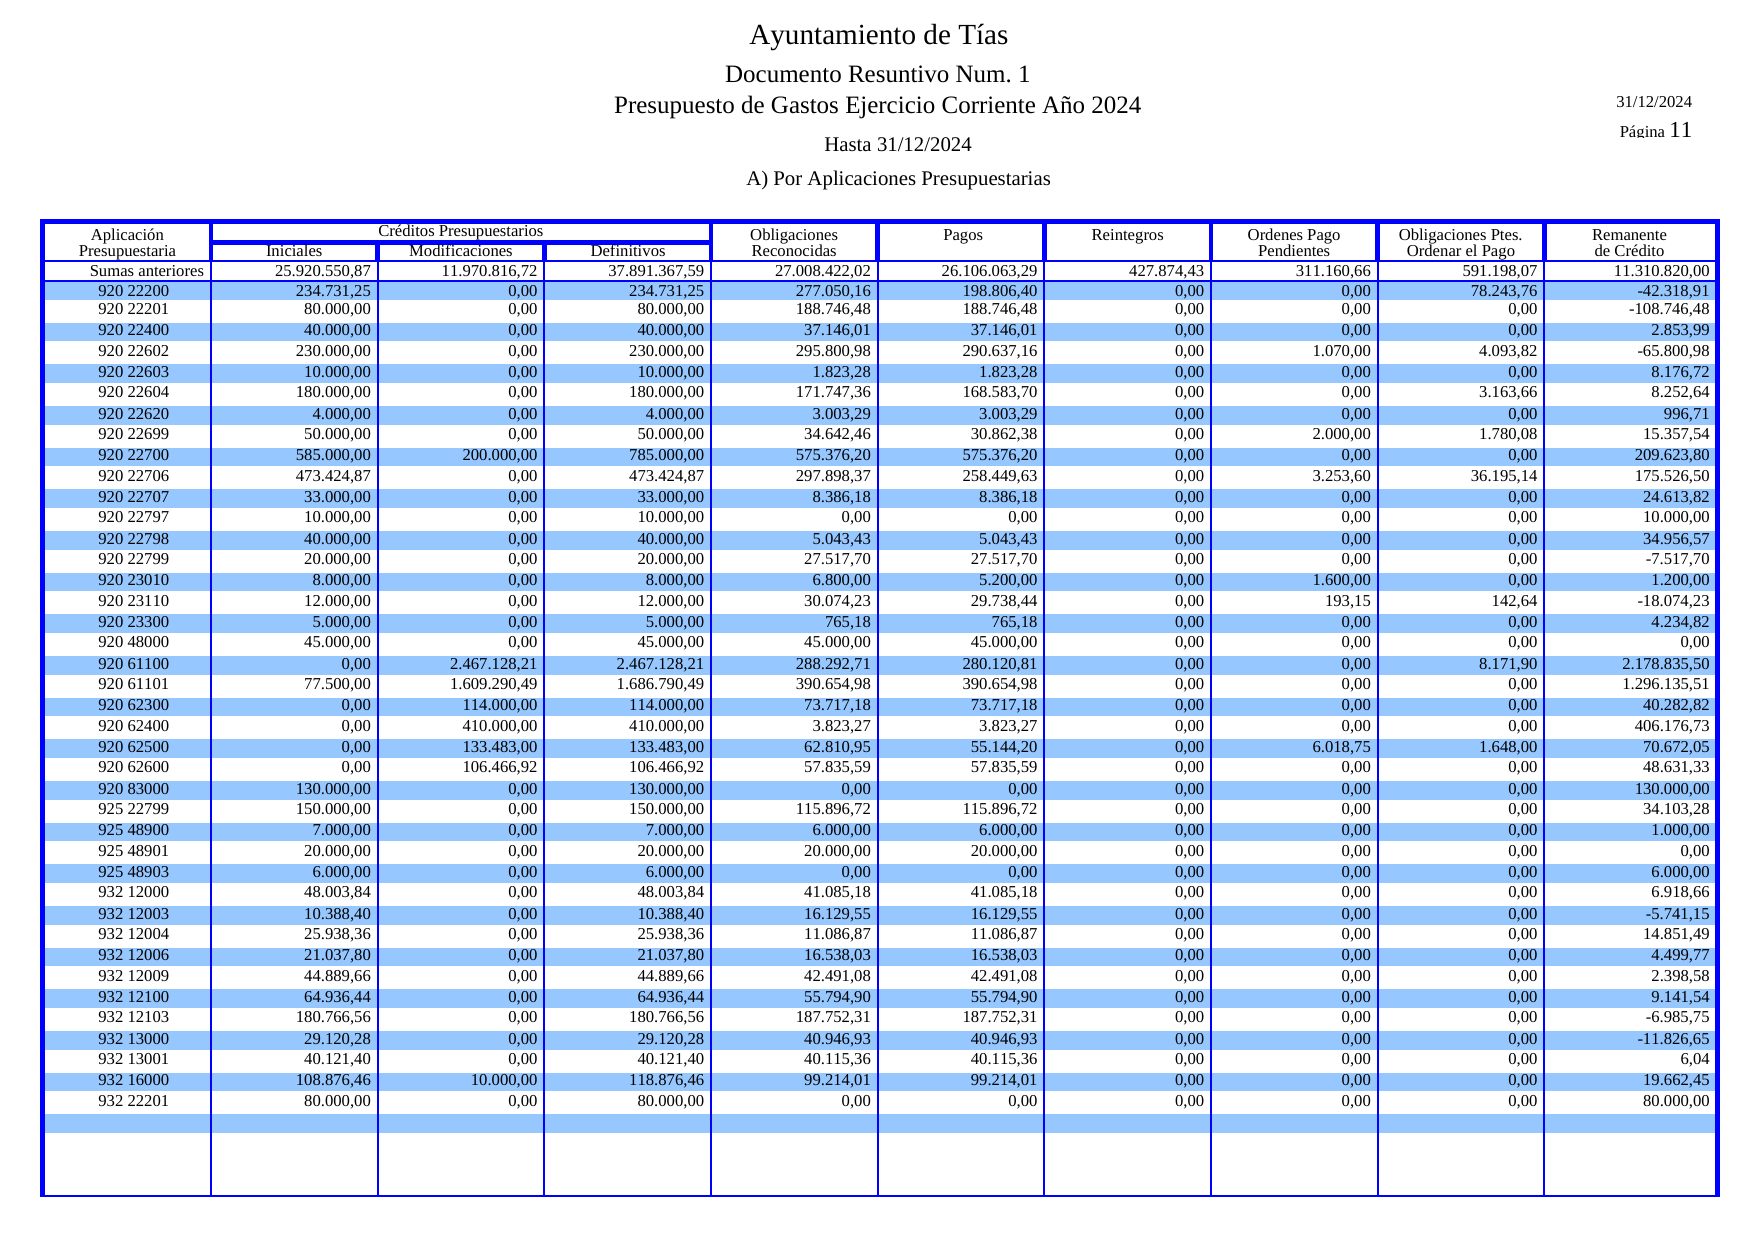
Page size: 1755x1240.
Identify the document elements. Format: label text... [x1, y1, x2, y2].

table_cell 280.120,81 [879, 656, 1043, 675]
table_cell 114.000,00 [379, 698, 543, 716]
table_cell 932 16000 [45, 1073, 210, 1091]
table_cell 34.642,46 [712, 425, 877, 448]
table_cell 41.085,18 [712, 883, 877, 906]
table_cell 932 22201 [45, 1091, 210, 1114]
table_cell [879, 1114, 1043, 1133]
table_cell 0,00 [212, 716, 377, 739]
table_cell 3.823,27 [712, 716, 877, 739]
table_cell 5.043,43 [712, 531, 877, 550]
table_cell 0,00 [212, 698, 377, 716]
table_cell 920 22797 [45, 508, 210, 531]
table_cell [1045, 1133, 1210, 1194]
table_cell 0,00 [1045, 948, 1210, 966]
table_cell 40.946,93 [712, 1031, 877, 1050]
table_cell 15.357,54 [1545, 425, 1715, 448]
table_cell 925 48900 [45, 823, 210, 841]
table_cell 29.120,28 [545, 1031, 710, 1050]
table_cell Sumas anteriores [45, 262, 210, 280]
table_cell 0,00 [1212, 823, 1377, 841]
table_cell 410.000,00 [545, 716, 710, 739]
table_cell 20.000,00 [545, 841, 710, 864]
table_cell 20.000,00 [212, 841, 377, 864]
table_header Aplicación Presupuestaria [45, 224, 209, 260]
table_cell 34.103,28 [1545, 800, 1715, 823]
table_header Remanente de Crédito [1547, 224, 1715, 260]
table_cell 0,00 [379, 883, 543, 906]
table_cell 5.000,00 [545, 614, 710, 633]
table_cell 0,00 [379, 383, 543, 406]
table_cell 5.000,00 [212, 614, 377, 633]
table_cell 4.093,82 [1379, 341, 1543, 364]
table_cell 0,00 [1379, 800, 1543, 823]
table_cell 0,00 [1045, 300, 1210, 323]
table_cell 406.176,73 [1545, 716, 1715, 739]
table_cell 168.583,70 [879, 383, 1043, 406]
table_cell 73.717,18 [879, 698, 1043, 716]
table_cell 4.000,00 [212, 406, 377, 425]
table_cell 591.198,07 [1379, 262, 1543, 280]
table_cell 427.874,43 [1045, 262, 1210, 280]
table_cell 0,00 [1379, 508, 1543, 531]
table_cell 920 22200 [45, 282, 210, 300]
table_cell [1545, 1133, 1715, 1194]
table_cell 6.000,00 [212, 864, 377, 883]
table_cell 920 48000 [45, 633, 210, 656]
table_cell [1212, 1133, 1377, 1194]
table_cell 40.000,00 [545, 531, 710, 550]
table_cell 0,00 [879, 508, 1043, 531]
table_cell 230.000,00 [212, 341, 377, 364]
table_header Pagos [880, 224, 1042, 260]
table_cell 0,00 [1379, 406, 1543, 425]
table_cell 920 22799 [45, 550, 210, 573]
table_cell 234.731,25 [212, 282, 377, 300]
table_cell Iniciales [213, 245, 375, 260]
table_cell -18.074,23 [1545, 591, 1715, 614]
table_cell 996,71 [1545, 406, 1715, 425]
table_cell 0,00 [379, 425, 543, 448]
table_cell 8.386,18 [879, 489, 1043, 508]
table_cell 2.000,00 [1212, 425, 1377, 448]
table_cell 27.517,70 [879, 550, 1043, 573]
table_cell 0,00 [1045, 1008, 1210, 1031]
table_cell 920 22201 [45, 300, 210, 323]
table_cell 290.637,16 [879, 341, 1043, 364]
table_cell 410.000,00 [379, 716, 543, 739]
table_cell 0,00 [1045, 758, 1210, 781]
table_cell 1.780,08 [1379, 425, 1543, 448]
table_cell 130.000,00 [1545, 781, 1715, 800]
table_cell 64.936,44 [545, 989, 710, 1008]
table_cell 0,00 [1379, 300, 1543, 323]
table_cell 0,00 [1379, 823, 1543, 841]
table_cell 390.654,98 [879, 675, 1043, 698]
table_cell 0,00 [379, 300, 543, 323]
table_cell 16.129,55 [879, 906, 1043, 925]
table_cell 0,00 [1545, 633, 1715, 656]
table_cell 0,00 [1045, 489, 1210, 508]
table_cell 8.252,64 [1545, 383, 1715, 406]
table_cell 2.398,58 [1545, 966, 1715, 989]
table_cell 0,00 [379, 550, 543, 573]
table_cell 925 22799 [45, 800, 210, 823]
table_cell 0,00 [1379, 573, 1543, 591]
table_cell 0,00 [1379, 614, 1543, 633]
table_cell 1.600,00 [1212, 573, 1377, 591]
table_cell 10.388,40 [545, 906, 710, 925]
table_cell 0,00 [379, 573, 543, 591]
table_cell 40.946,93 [879, 1031, 1043, 1050]
table_cell 0,00 [879, 864, 1043, 883]
table_cell 932 12004 [45, 925, 210, 948]
table_cell 0,00 [1045, 716, 1210, 739]
table_cell 0,00 [1212, 448, 1377, 466]
table_cell 0,00 [1379, 531, 1543, 550]
table_cell 6.000,00 [1545, 864, 1715, 883]
table_cell 932 13000 [45, 1031, 210, 1050]
table_cell 29.738,44 [879, 591, 1043, 614]
table_cell 0,00 [1045, 781, 1210, 800]
table_cell 0,00 [1379, 675, 1543, 698]
table_cell 0,00 [1379, 1050, 1543, 1073]
table_cell 0,00 [1379, 758, 1543, 781]
table_cell 0,00 [212, 656, 377, 675]
table_cell 0,00 [1212, 364, 1377, 383]
table_cell 0,00 [1045, 800, 1210, 823]
table_cell 11.970.816,72 [379, 262, 543, 280]
table_cell 0,00 [1045, 531, 1210, 550]
table_cell 10.000,00 [545, 508, 710, 531]
table_cell -42.318,91 [1545, 282, 1715, 300]
table_cell 920 22620 [45, 406, 210, 425]
table_cell 0,00 [379, 633, 543, 656]
table_cell 0,00 [1045, 675, 1210, 698]
table_cell 0,00 [1045, 1050, 1210, 1073]
table_cell 920 62500 [45, 739, 210, 758]
table_cell 40.115,36 [712, 1050, 877, 1073]
table_cell 193,15 [1212, 591, 1377, 614]
table_cell 37.146,01 [712, 323, 877, 341]
table_cell [1212, 1114, 1377, 1133]
table_cell 0,00 [1045, 614, 1210, 633]
table_cell 0,00 [1212, 531, 1377, 550]
table_cell 0,00 [1379, 1008, 1543, 1031]
table_cell 10.000,00 [1545, 508, 1715, 531]
table_cell 311.160,66 [1212, 262, 1377, 280]
table_cell 11.086,87 [712, 925, 877, 948]
table_cell 258.449,63 [879, 466, 1043, 489]
table_cell 188.746,48 [879, 300, 1043, 323]
table_cell 0,00 [379, 781, 543, 800]
table_cell 8.176,72 [1545, 364, 1715, 383]
table_cell 0,00 [379, 989, 543, 1008]
table_cell 0,00 [879, 781, 1043, 800]
table_cell 48.003,84 [212, 883, 377, 906]
table_cell 12.000,00 [212, 591, 377, 614]
table_cell 0,00 [1045, 282, 1210, 300]
table_cell 2.467.128,21 [545, 656, 710, 675]
table_cell 4.234,82 [1545, 614, 1715, 633]
table_cell 20.000,00 [879, 841, 1043, 864]
table_cell 932 12100 [45, 989, 210, 1008]
table_cell 0,00 [1379, 364, 1543, 383]
table_cell 785.000,00 [545, 448, 710, 466]
table_cell 0,00 [1212, 698, 1377, 716]
table_cell 10.000,00 [212, 364, 377, 383]
table_cell 130.000,00 [545, 781, 710, 800]
table_cell 3.823,27 [879, 716, 1043, 739]
table_cell 920 22707 [45, 489, 210, 508]
table_cell 0,00 [1212, 841, 1377, 864]
table_cell 50.000,00 [545, 425, 710, 448]
table_cell 0,00 [1379, 883, 1543, 906]
table_header Ordenes Pago Pendientes [1213, 224, 1375, 260]
table_cell 0,00 [1212, 781, 1377, 800]
table_cell [1545, 1114, 1715, 1133]
table_cell 0,00 [1212, 633, 1377, 656]
table_cell 6.800,00 [712, 573, 877, 591]
table_cell 8.000,00 [545, 573, 710, 591]
table_cell 1.648,00 [1379, 739, 1543, 758]
table_cell 0,00 [1212, 1091, 1377, 1114]
table_cell 44.889,66 [545, 966, 710, 989]
table_cell 0,00 [1212, 864, 1377, 883]
table_cell 198.806,40 [879, 282, 1043, 300]
table_cell 0,00 [1212, 1008, 1377, 1031]
table_cell 187.752,31 [879, 1008, 1043, 1031]
table_cell 150.000,00 [212, 800, 377, 823]
table_cell 106.466,92 [379, 758, 543, 781]
table_cell 6,04 [1545, 1050, 1715, 1073]
table_cell 33.000,00 [545, 489, 710, 508]
table_cell 0,00 [1045, 364, 1210, 383]
table_cell 920 23010 [45, 573, 210, 591]
table_cell 0,00 [1379, 323, 1543, 341]
table_cell 44.889,66 [212, 966, 377, 989]
table_cell 0,00 [379, 341, 543, 364]
table_cell 6.000,00 [545, 864, 710, 883]
table_cell 0,00 [1212, 1073, 1377, 1091]
table_cell 932 12003 [45, 906, 210, 925]
table_cell 25.920.550,87 [212, 262, 377, 280]
table_cell Modificaciones [380, 245, 542, 260]
table_cell 6.000,00 [712, 823, 877, 841]
table_cell 180.766,56 [212, 1008, 377, 1031]
table_cell 0,00 [1379, 966, 1543, 989]
table_header Reintegros [1047, 224, 1209, 260]
table_cell 27.008.422,02 [712, 262, 877, 280]
table_cell 0,00 [379, 864, 543, 883]
table_cell 48.631,33 [1545, 758, 1715, 781]
table_cell 0,00 [1045, 383, 1210, 406]
table_cell 0,00 [1212, 883, 1377, 906]
table_cell 0,00 [379, 531, 543, 550]
table_cell 42.491,08 [879, 966, 1043, 989]
table_cell 0,00 [1379, 633, 1543, 656]
table_cell 0,00 [1212, 925, 1377, 948]
table_cell 40.000,00 [545, 323, 710, 341]
table_cell 0,00 [1212, 758, 1377, 781]
table_cell [45, 1133, 210, 1194]
table_cell 6.918,66 [1545, 883, 1715, 906]
table_cell 27.517,70 [712, 550, 877, 573]
table_cell 41.085,18 [879, 883, 1043, 906]
table_cell 16.538,03 [712, 948, 877, 966]
table_cell 0,00 [379, 406, 543, 425]
table_cell 0,00 [1045, 448, 1210, 466]
table_cell 34.956,57 [1545, 531, 1715, 550]
table_cell 55.794,90 [712, 989, 877, 1008]
table_cell 0,00 [1379, 1031, 1543, 1050]
table_cell 932 12103 [45, 1008, 210, 1031]
table_cell 0,00 [379, 489, 543, 508]
table_cell 0,00 [1045, 633, 1210, 656]
table_cell [712, 1114, 877, 1133]
table_cell 920 22798 [45, 531, 210, 550]
table_cell 36.195,14 [1379, 466, 1543, 489]
table_cell 0,00 [1212, 966, 1377, 989]
table_cell 130.000,00 [212, 781, 377, 800]
table_cell 0,00 [1212, 1031, 1377, 1050]
table_cell 118.876,46 [545, 1073, 710, 1091]
table_cell 0,00 [1045, 698, 1210, 716]
table_cell 0,00 [1045, 591, 1210, 614]
table_cell 575.376,20 [879, 448, 1043, 466]
table_cell 99.214,01 [712, 1073, 877, 1091]
table_cell 180.000,00 [212, 383, 377, 406]
table_cell 932 12009 [45, 966, 210, 989]
table_cell 0,00 [1045, 466, 1210, 489]
table_cell 8.171,90 [1379, 656, 1543, 675]
table_cell 55.794,90 [879, 989, 1043, 1008]
table_cell 24.613,82 [1545, 489, 1715, 508]
table_cell 0,00 [1045, 966, 1210, 989]
table_cell -7.517,70 [1545, 550, 1715, 573]
table_cell 1.000,00 [1545, 823, 1715, 841]
table_cell [712, 1133, 877, 1194]
table_cell 77.500,00 [212, 675, 377, 698]
table_cell 920 22700 [45, 448, 210, 466]
table_cell 6.018,75 [1212, 739, 1377, 758]
table_cell [379, 1133, 543, 1194]
table_cell 1.070,00 [1212, 341, 1377, 364]
table_cell 171.747,36 [712, 383, 877, 406]
table_cell 40.115,36 [879, 1050, 1043, 1073]
table_cell 8.000,00 [212, 573, 377, 591]
table_cell 3.003,29 [879, 406, 1043, 425]
table_cell 106.466,92 [545, 758, 710, 781]
table_cell 920 22400 [45, 323, 210, 341]
table_cell 920 22602 [45, 341, 210, 364]
table_cell 4.499,77 [1545, 948, 1715, 966]
table_cell 0,00 [1212, 282, 1377, 300]
table_cell 0,00 [1379, 1073, 1543, 1091]
table_cell 16.538,03 [879, 948, 1043, 966]
table_cell 0,00 [1212, 406, 1377, 425]
table_cell 920 22706 [45, 466, 210, 489]
table_cell 0,00 [1212, 550, 1377, 573]
table_cell 0,00 [1212, 614, 1377, 633]
table_cell [45, 1114, 210, 1133]
table_cell 0,00 [1045, 425, 1210, 448]
table_cell 920 22699 [45, 425, 210, 448]
table_cell 37.891.367,59 [545, 262, 710, 280]
table_cell 0,00 [379, 508, 543, 531]
table_cell 920 62400 [45, 716, 210, 739]
table_cell 2.467.128,21 [379, 656, 543, 675]
table_cell 920 83000 [45, 781, 210, 800]
table_cell 0,00 [1045, 550, 1210, 573]
table_cell 0,00 [1212, 383, 1377, 406]
table_cell -5.741,15 [1545, 906, 1715, 925]
table_cell 48.003,84 [545, 883, 710, 906]
table_cell 0,00 [1212, 948, 1377, 966]
table_cell 0,00 [1212, 800, 1377, 823]
table_cell 0,00 [712, 781, 877, 800]
table_cell 0,00 [1212, 656, 1377, 675]
table_cell 42.491,08 [712, 966, 877, 989]
table_cell 0,00 [1045, 989, 1210, 1008]
table_cell -65.800,98 [1545, 341, 1715, 364]
table_cell 1.823,28 [712, 364, 877, 383]
table_cell 2.178.835,50 [1545, 656, 1715, 675]
table_header Créditos Presupuestarios [213, 224, 709, 240]
table_cell 45.000,00 [712, 633, 877, 656]
table_cell 50.000,00 [212, 425, 377, 448]
table_cell 73.717,18 [712, 698, 877, 716]
table_cell 0,00 [379, 591, 543, 614]
table_cell 20.000,00 [212, 550, 377, 573]
table_cell 33.000,00 [212, 489, 377, 508]
table_cell 0,00 [1379, 489, 1543, 508]
table_cell 0,00 [1212, 489, 1377, 508]
table_cell 115.896,72 [879, 800, 1043, 823]
table_cell 0,00 [1379, 698, 1543, 716]
table_cell 0,00 [1045, 656, 1210, 675]
table_cell 29.120,28 [212, 1031, 377, 1050]
table_cell 57.835,59 [879, 758, 1043, 781]
table_cell 142,64 [1379, 591, 1543, 614]
table_cell 0,00 [1212, 323, 1377, 341]
table_cell 585.000,00 [212, 448, 377, 466]
table_cell -11.826,65 [1545, 1031, 1715, 1050]
table_cell 575.376,20 [712, 448, 877, 466]
table_cell 30.074,23 [712, 591, 877, 614]
table_cell 0,00 [1379, 864, 1543, 883]
table_cell 0,00 [712, 508, 877, 531]
table_cell 0,00 [379, 614, 543, 633]
table_cell 932 12006 [45, 948, 210, 966]
table_cell 57.835,59 [712, 758, 877, 781]
table_cell 6.000,00 [879, 823, 1043, 841]
table_cell 0,00 [1045, 906, 1210, 925]
table_cell 932 13001 [45, 1050, 210, 1073]
table_cell 180.000,00 [545, 383, 710, 406]
table_cell 133.483,00 [545, 739, 710, 758]
table_cell 78.243,76 [1379, 282, 1543, 300]
table_cell 0,00 [379, 323, 543, 341]
table_cell 932 12000 [45, 883, 210, 906]
table_cell 0,00 [379, 800, 543, 823]
table_cell 175.526,50 [1545, 466, 1715, 489]
table_cell 12.000,00 [545, 591, 710, 614]
table_cell 0,00 [379, 364, 543, 383]
table_cell 8.386,18 [712, 489, 877, 508]
table_cell 0,00 [1379, 906, 1543, 925]
table_cell 1.200,00 [1545, 573, 1715, 591]
table_cell 0,00 [379, 1050, 543, 1073]
table_cell 62.810,95 [712, 739, 877, 758]
table_header Obligaciones Reconocidas [713, 224, 875, 260]
table_cell 26.106.063,29 [879, 262, 1043, 280]
table_cell 1.296.135,51 [1545, 675, 1715, 698]
table_cell 920 23110 [45, 591, 210, 614]
table_cell 25.938,36 [545, 925, 710, 948]
table_cell 390.654,98 [712, 675, 877, 698]
table_cell 0,00 [379, 823, 543, 841]
table_cell 1.686.790,49 [545, 675, 710, 698]
table_cell [879, 1133, 1043, 1194]
table_cell 920 23300 [45, 614, 210, 633]
table_cell 64.936,44 [212, 989, 377, 1008]
table_cell 0,00 [1379, 781, 1543, 800]
table_cell 0,00 [1212, 906, 1377, 925]
table_cell 10.000,00 [379, 1073, 543, 1091]
table_cell 0,00 [379, 906, 543, 925]
table_cell 80.000,00 [545, 1091, 710, 1114]
table_cell 40.121,40 [212, 1050, 377, 1073]
table_cell 0,00 [1045, 841, 1210, 864]
table_cell [1045, 1114, 1210, 1133]
table_cell 7.000,00 [212, 823, 377, 841]
table_cell 920 22603 [45, 364, 210, 383]
table_cell 0,00 [379, 966, 543, 989]
table_cell 473.424,87 [212, 466, 377, 489]
table_cell 37.146,01 [879, 323, 1043, 341]
table_cell 21.037,80 [212, 948, 377, 966]
table_cell 80.000,00 [1545, 1091, 1715, 1114]
table_cell -6.985,75 [1545, 1008, 1715, 1031]
table_cell 0,00 [379, 466, 543, 489]
table_header Obligaciones Ptes. Ordenar el Pago [1380, 224, 1542, 260]
table_cell 0,00 [1045, 406, 1210, 425]
table_cell 0,00 [1045, 823, 1210, 841]
table_cell 920 61100 [45, 656, 210, 675]
table_cell 99.214,01 [879, 1073, 1043, 1091]
table_cell 0,00 [1045, 1031, 1210, 1050]
table_cell 0,00 [379, 1031, 543, 1050]
table_cell 288.292,71 [712, 656, 877, 675]
table_cell 45.000,00 [545, 633, 710, 656]
table_cell 920 62600 [45, 758, 210, 781]
table_cell 4.000,00 [545, 406, 710, 425]
table_cell -108.746,48 [1545, 300, 1715, 323]
table_cell 765,18 [712, 614, 877, 633]
table_cell 0,00 [1212, 716, 1377, 739]
table_cell 0,00 [212, 739, 377, 758]
table_cell 5.200,00 [879, 573, 1043, 591]
table_cell 200.000,00 [379, 448, 543, 466]
table_cell [1379, 1133, 1543, 1194]
table_cell 0,00 [1379, 841, 1543, 864]
table_cell 0,00 [379, 1008, 543, 1031]
table_cell 0,00 [1379, 716, 1543, 739]
table_cell 150.000,00 [545, 800, 710, 823]
table_cell 230.000,00 [545, 341, 710, 364]
table_cell 108.876,46 [212, 1073, 377, 1091]
table_cell 0,00 [379, 282, 543, 300]
table_cell 2.853,99 [1545, 323, 1715, 341]
table_cell 10.388,40 [212, 906, 377, 925]
table_cell 3.003,29 [712, 406, 877, 425]
table_cell 180.766,56 [545, 1008, 710, 1031]
table_cell 0,00 [379, 948, 543, 966]
table_cell [545, 1114, 710, 1133]
table_cell 0,00 [1379, 1091, 1543, 1114]
table_cell 21.037,80 [545, 948, 710, 966]
table_cell 0,00 [1045, 1091, 1210, 1114]
table_cell 80.000,00 [212, 300, 377, 323]
table_cell 40.000,00 [212, 531, 377, 550]
table_cell 10.000,00 [212, 508, 377, 531]
table_cell 1.823,28 [879, 364, 1043, 383]
table_cell 0,00 [379, 1091, 543, 1114]
table_cell 45.000,00 [879, 633, 1043, 656]
table_cell 3.163,66 [1379, 383, 1543, 406]
table_cell 925 48901 [45, 841, 210, 864]
table_cell 297.898,37 [712, 466, 877, 489]
table_cell 920 62300 [45, 698, 210, 716]
table_cell 920 61101 [45, 675, 210, 698]
table_cell 0,00 [1212, 1050, 1377, 1073]
table_cell 5.043,43 [879, 531, 1043, 550]
table_cell 0,00 [1045, 883, 1210, 906]
table_cell 187.752,31 [712, 1008, 877, 1031]
table_cell 0,00 [712, 1091, 877, 1114]
table_cell [379, 1114, 543, 1133]
table_cell 0,00 [712, 864, 877, 883]
table_cell 45.000,00 [212, 633, 377, 656]
table_cell [212, 1114, 377, 1133]
table_cell 0,00 [379, 925, 543, 948]
table_cell 0,00 [1045, 1073, 1210, 1091]
table_cell 473.424,87 [545, 466, 710, 489]
table_cell 19.662,45 [1545, 1073, 1715, 1091]
table_cell 0,00 [1045, 341, 1210, 364]
table_cell 0,00 [1212, 989, 1377, 1008]
table_cell 30.862,38 [879, 425, 1043, 448]
table_cell 0,00 [879, 1091, 1043, 1114]
table_cell 80.000,00 [545, 300, 710, 323]
table_cell 0,00 [1045, 864, 1210, 883]
table_cell Definitivos [547, 245, 709, 260]
table_cell 80.000,00 [212, 1091, 377, 1114]
table_cell 0,00 [1545, 841, 1715, 864]
table_cell 9.141,54 [1545, 989, 1715, 1008]
table_cell 133.483,00 [379, 739, 543, 758]
table_cell 14.851,49 [1545, 925, 1715, 948]
table_cell 234.731,25 [545, 282, 710, 300]
table_cell 0,00 [1045, 573, 1210, 591]
table_cell 20.000,00 [545, 550, 710, 573]
table_cell 11.310.820,00 [1545, 262, 1715, 280]
table_cell 0,00 [1212, 300, 1377, 323]
table_cell 0,00 [1045, 739, 1210, 758]
table_cell 765,18 [879, 614, 1043, 633]
table_cell 0,00 [1379, 448, 1543, 466]
table_cell [212, 1133, 377, 1194]
table_cell [1379, 1114, 1543, 1133]
table_cell 295.800,98 [712, 341, 877, 364]
table_cell 10.000,00 [545, 364, 710, 383]
table_cell 188.746,48 [712, 300, 877, 323]
table_cell 0,00 [379, 841, 543, 864]
table_cell [545, 1133, 710, 1194]
table_cell 0,00 [1212, 508, 1377, 531]
table_cell 11.086,87 [879, 925, 1043, 948]
table_cell 25.938,36 [212, 925, 377, 948]
table_cell 0,00 [1379, 948, 1543, 966]
table_cell 115.896,72 [712, 800, 877, 823]
table_cell 925 48903 [45, 864, 210, 883]
table_cell 0,00 [1379, 989, 1543, 1008]
table_cell 277.050,16 [712, 282, 877, 300]
table_cell 0,00 [1212, 675, 1377, 698]
table_cell 40.121,40 [545, 1050, 710, 1073]
table_cell 209.623,80 [1545, 448, 1715, 466]
table_cell 16.129,55 [712, 906, 877, 925]
table_cell 40.282,82 [1545, 698, 1715, 716]
table_cell 55.144,20 [879, 739, 1043, 758]
table_cell 0,00 [1045, 508, 1210, 531]
table_cell 920 22604 [45, 383, 210, 406]
table_cell 40.000,00 [212, 323, 377, 341]
table_cell 0,00 [1045, 323, 1210, 341]
table_cell 20.000,00 [712, 841, 877, 864]
table_cell 0,00 [1379, 925, 1543, 948]
table_cell 7.000,00 [545, 823, 710, 841]
table_cell 0,00 [1045, 925, 1210, 948]
table_cell 114.000,00 [545, 698, 710, 716]
table_cell 1.609.290,49 [379, 675, 543, 698]
table_cell 70.672,05 [1545, 739, 1715, 758]
table_cell 3.253,60 [1212, 466, 1377, 489]
table_cell 0,00 [1379, 550, 1543, 573]
table_cell 0,00 [212, 758, 377, 781]
